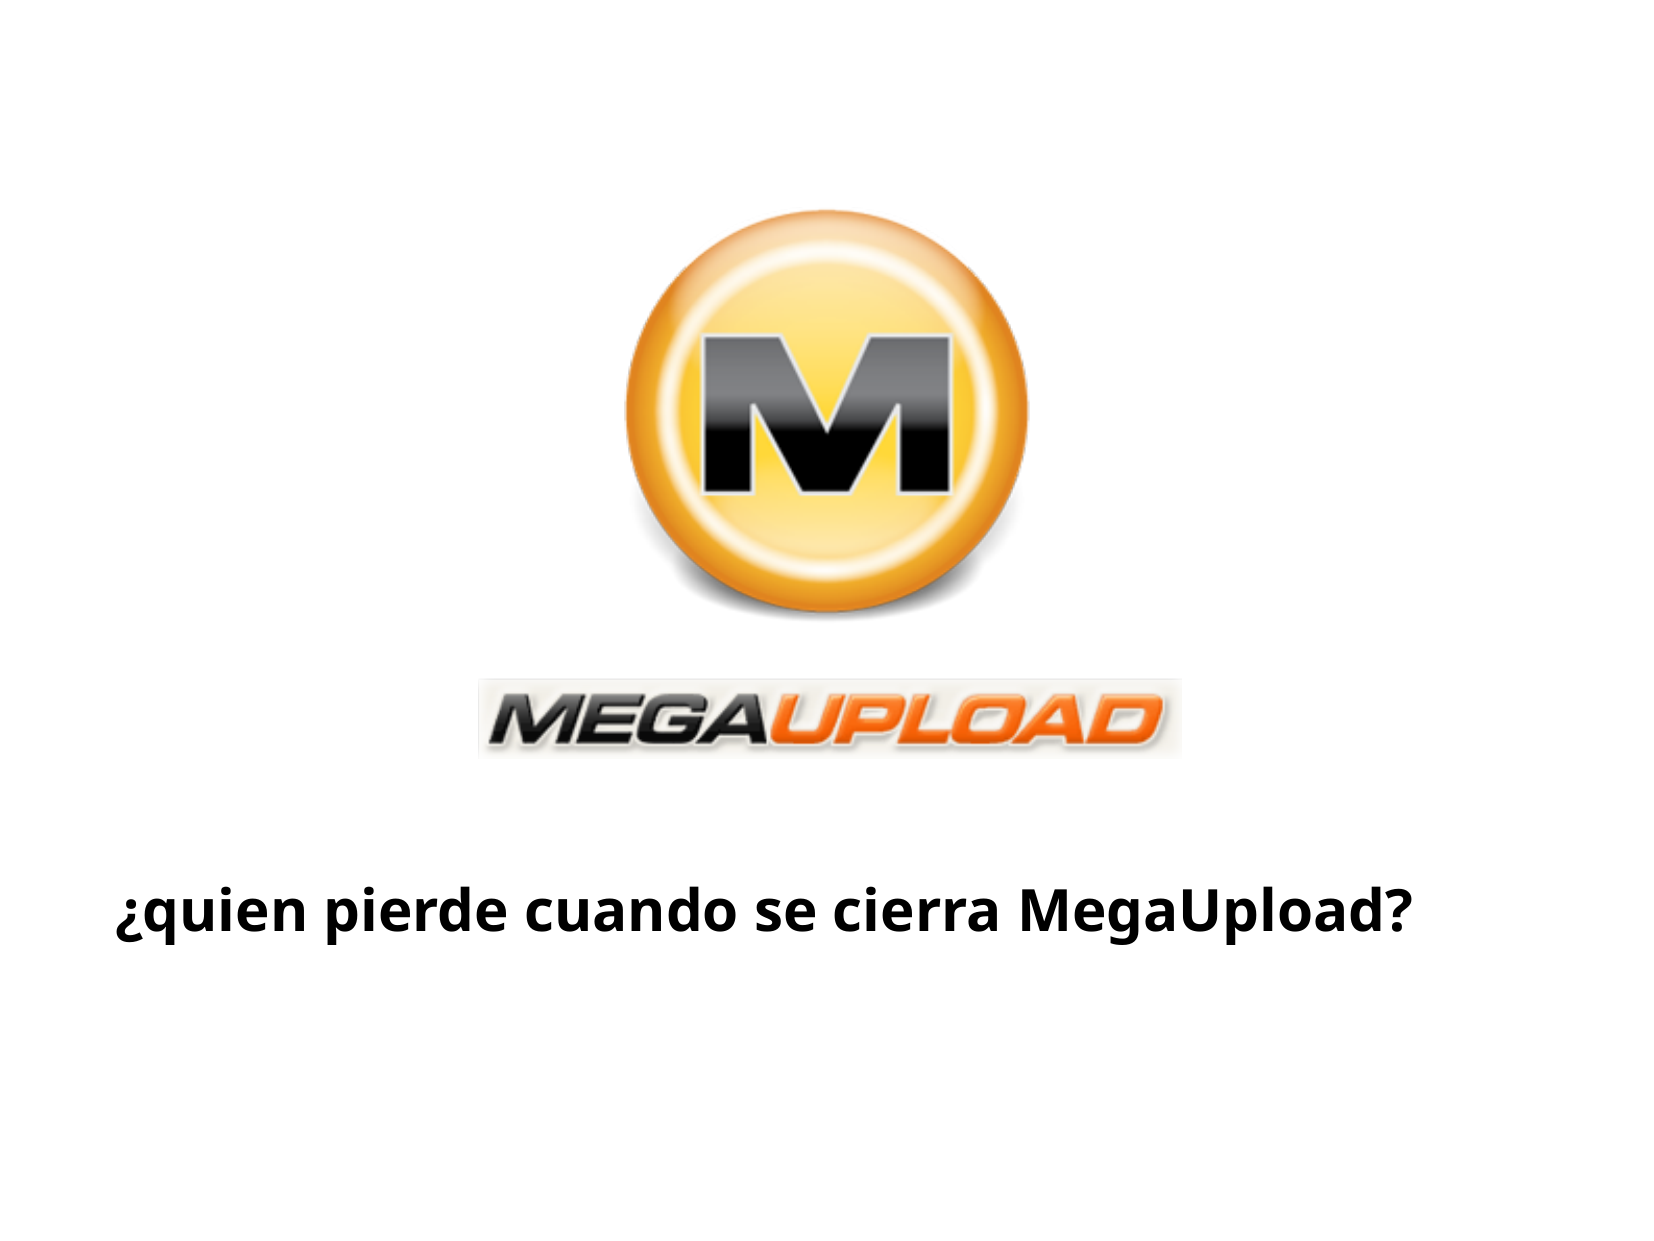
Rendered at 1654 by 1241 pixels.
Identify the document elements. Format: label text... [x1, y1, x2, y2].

picture [477, 206, 1182, 759]
text_box ¿quien pierde cuando se cierra MegaUpload? [100, 861, 1552, 957]
